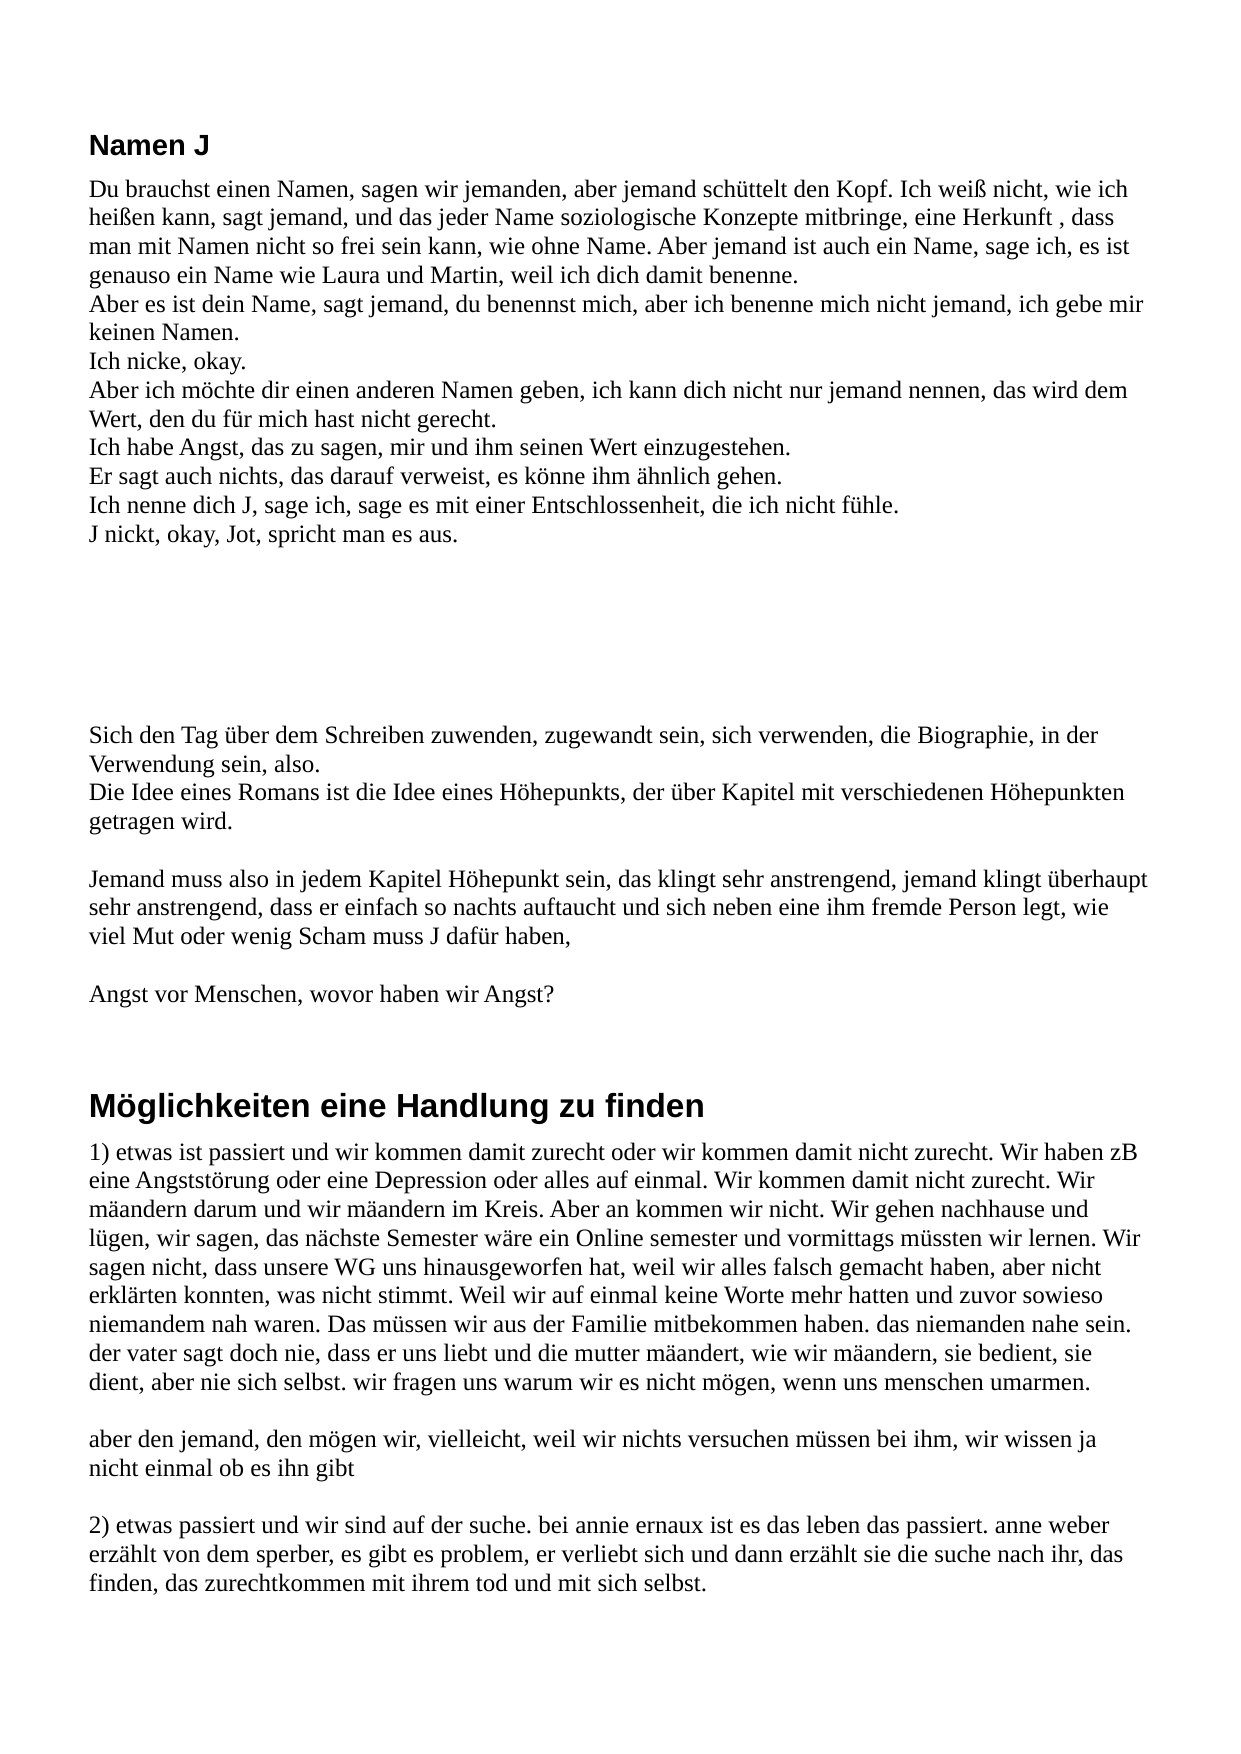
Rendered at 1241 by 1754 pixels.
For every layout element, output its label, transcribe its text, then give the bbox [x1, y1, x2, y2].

text Du brauchst einen Namen, sagen wir jemanden, aber jemand schüttelt den Kopf. Ich weiß nicht, wie ich heißen kann, sagt jemand, und das jeder Name soziologische Konzepte mitbringe, eine Herkunft , dass man mit Namen nicht so frei sein kann, wie ohne Name. Aber jemand ist auch ein Name, sage ich, es ist genauso ein Name wie Laura und Martin, weil ich dich damit benenne. [88, 174, 1151, 289]
text 1) etwas ist passiert und wir kommen damit zurecht oder wir kommen damit nicht zurecht. Wir haben zB eine Angststörung oder eine Depression oder alles auf einmal. Wir kommen damit nicht zurecht. Wir mäandern darum und wir mäandern im Kreis. Aber an kommen wir nicht. Wir gehen nachhause und lügen, wir sagen, das nächste Semester wäre ein Online semester und vormittags müssten wir lernen. Wir sagen nicht, dass unsere WG uns hinausgeworfen hat, weil wir alles falsch gemacht haben, aber nicht erklärten konnten, was nicht stimmt. Weil wir auf einmal keine Worte mehr hatten und zuvor sowieso niemandem nah waren. Das müssen wir aus der Familie mitbekommen haben. das niemanden nahe sein. der vater sagt doch nie, dass er uns liebt und die mutter mäandert, wie wir mäandern, sie bedient, sie dient, aber nie sich selbst. wir fragen uns warum wir es nicht mögen, wenn uns menschen umarmen. [88, 1137, 1151, 1395]
text Sich den Tag über dem Schreiben zuwenden, zugewandt sein, sich verwenden, die Biographie, in der Verwendung sein, also. [88, 720, 1151, 777]
text Aber ich möchte dir einen anderen Namen geben, ich kann dich nicht nur jemand nennen, das wird dem Wert, den du für mich hast nicht gerecht. [88, 375, 1151, 432]
text Ich nicke, okay. [88, 346, 1151, 375]
text 2) etwas passiert und wir sind auf der suche. bei annie ernaux ist es das leben das passiert. anne weber erzählt von dem sperber, es gibt es problem, er verliebt sich und dann erzählt sie die suche nach ihr, das finden, das zurechtkommen mit ihrem tod und mit sich selbst. [88, 1510, 1151, 1597]
text Ich habe Angst, das zu sagen, mir und ihm seinen Wert einzugestehen. [88, 432, 1151, 461]
subtitle Namen J [88, 128, 1151, 161]
text Er sagt auch nichts, das darauf verweist, es könne ihm ähnlich gehen. [88, 461, 1151, 490]
text aber den jemand, den mögen wir, vielleicht, weil wir nichts versuchen müssen bei ihm, wir wissen ja nicht einmal ob es ihn gibt [88, 1424, 1151, 1482]
text Ich nenne dich J, sage ich, sage es mit einer Entschlossenheit, die ich nicht fühle. [88, 490, 1151, 519]
text Angst vor Menschen, wovor haben wir Angst? [88, 950, 1151, 1007]
text Die Idee eines Romans ist die Idee eines Höhepunkts, der über Kapitel mit verschiedenen Höhepunkten getragen wird. [88, 777, 1151, 835]
text Jemand muss also in jedem Kapitel Höhepunkt sein, das klingt sehr anstrengend, jemand klingt überhaupt sehr anstrengend, dass er einfach so nachts auftaucht und sich neben eine ihm fremde Person legt, wie viel Mut oder wenig Scham muss J dafür haben, [88, 864, 1151, 950]
subtitle Möglichkeiten eine Handlung zu finden [88, 1086, 1151, 1124]
text J nickt, okay, Jot, spricht man es aus. [88, 519, 1151, 547]
text Aber es ist dein Name, sagt jemand, du benennst mich, aber ich benenne mich nicht jemand, ich gebe mir keinen Namen. [88, 289, 1151, 346]
